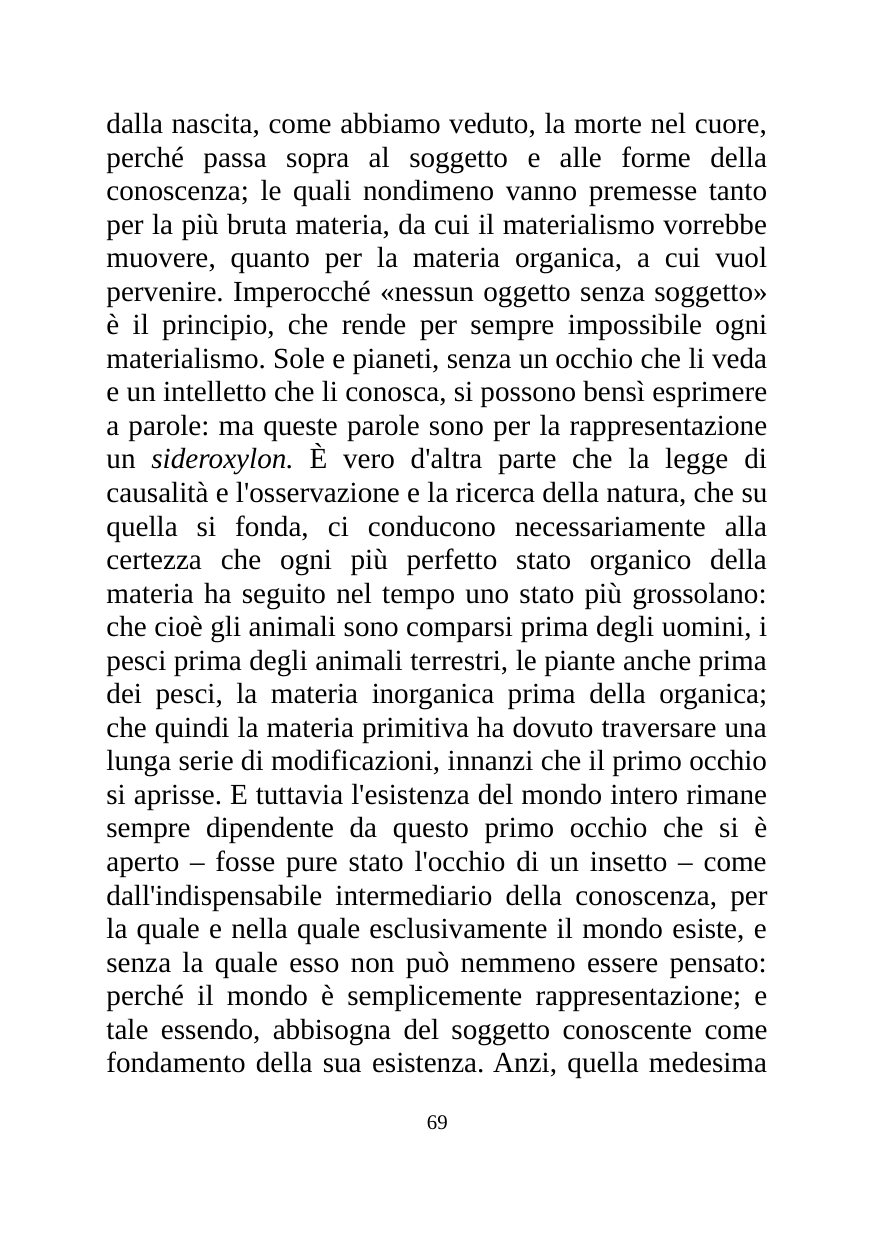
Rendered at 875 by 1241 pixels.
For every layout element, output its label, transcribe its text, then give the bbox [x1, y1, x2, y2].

text dalla nascita, come abbiamo veduto, la morte nel cuore, perché passa sopra al soggetto e alle forme della conoscenza; le quali nondimeno vanno premesse tanto per la più bruta materia, da cui il materialismo vorrebbe muovere, quanto per la materia organica, a cui vuol pervenire. Imperocché «nessun oggetto senza soggetto» è il principio, che rende per sempre impossibile ogni materialismo. Sole e pianeti, senza un occhio che li veda e un intelletto che li conosca, si possono bensì esprimere a parole: ma queste parole sono per la rappresentazione un sideroxylon. È vero d'altra parte che la legge di causalità e l'osservazione e la ricerca della natura, che su quella si fonda, ci conducono necessariamente alla certezza che ogni più perfetto stato organico della materia ha seguito nel tempo uno stato più grossolano: che cioè gli animali sono comparsi prima degli uomini, i pesci prima degli animali terrestri, le piante anche prima dei pesci, la materia inorganica prima della organica; che quindi la materia primitiva ha dovuto traversare una lunga serie di modificazioni, innanzi che il primo occhio si aprisse. E tuttavia l'esistenza del mondo intero rimane sempre dipendente da questo primo occhio che si è aperto – fosse pure stato l'occhio di un insetto – come dall'indispensabile intermediario della conoscenza, per la quale e nella quale esclusivamente il mondo esiste, e senza la quale esso non può nemmeno essere pensato: perché il mondo è semplicemente rappresentazione; e tale essendo, abbisogna del soggetto conoscente come fondamento della sua esistenza. Anzi, quella medesima [106, 106, 768, 1079]
